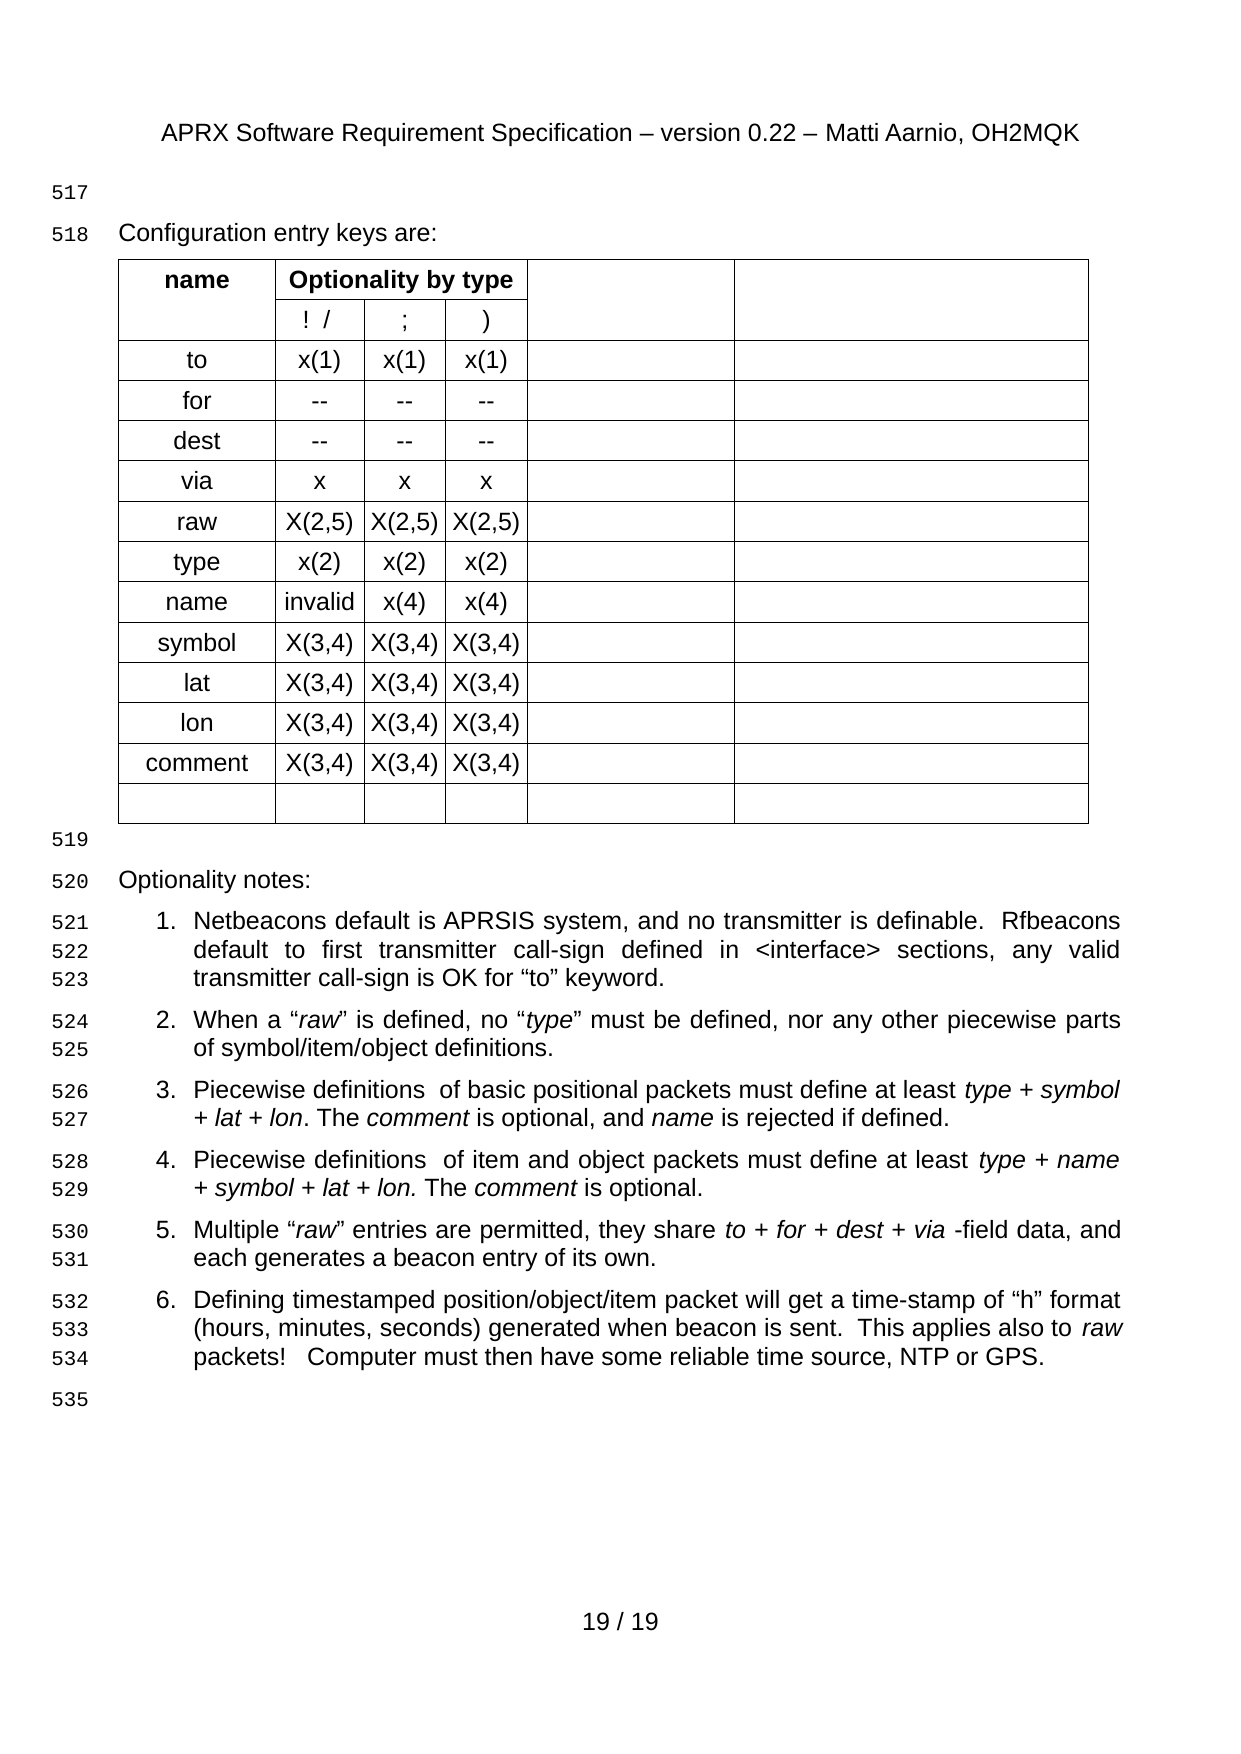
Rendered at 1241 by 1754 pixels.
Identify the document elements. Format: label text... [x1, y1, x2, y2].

table_cell for [119, 381, 275, 420]
table_cell -- [276, 381, 364, 420]
table_cell X(3,4) [276, 744, 364, 783]
table_cell [735, 381, 1088, 420]
list When a “raw” is defined, no “type” must be defined, nor any other piecewise parts of symbol/item/object definitions. [156, 1004, 1122, 1062]
table_cell [446, 784, 527, 823]
text Configuration entry keys are: [118, 218, 1122, 246]
table_cell X(3,4) [446, 663, 527, 702]
table_cell ) [446, 300, 527, 339]
table_cell -- [446, 421, 527, 460]
table_header Optionality by type [276, 260, 527, 299]
table_cell X(2,5) [365, 502, 445, 541]
table_cell [276, 784, 364, 823]
table_cell [528, 542, 734, 581]
table_cell [528, 663, 734, 702]
table_cell -- [276, 421, 364, 460]
table_cell [735, 502, 1088, 541]
table_cell [735, 461, 1088, 501]
table_cell x(2) [276, 542, 364, 581]
table_cell to [119, 341, 275, 380]
table_cell lat [119, 663, 275, 702]
table_cell invalid [276, 582, 364, 622]
table_cell X(2,5) [446, 502, 527, 541]
table_cell x(4) [365, 582, 445, 622]
table_cell [735, 784, 1088, 823]
table_cell name [119, 582, 275, 622]
table_cell X(3,4) [276, 703, 364, 743]
table_cell symbol [119, 623, 275, 662]
table_cell x(1) [446, 341, 527, 380]
table_cell [528, 461, 734, 501]
table_header [528, 260, 734, 339]
table_cell [528, 744, 734, 783]
table_cell [735, 623, 1088, 662]
table_cell [735, 744, 1088, 783]
table_cell x [276, 461, 364, 501]
table_cell [735, 703, 1088, 743]
list Piecewise definitions of item and object packets must define at least type + name + symbol + lat + lon. The comment is optional. [156, 1144, 1122, 1202]
table_cell type [119, 542, 275, 581]
table_cell [528, 703, 734, 743]
table_cell x(4) [446, 582, 527, 622]
table_cell [528, 502, 734, 541]
table_cell X(2,5) [276, 502, 364, 541]
table_cell X(3,4) [365, 623, 445, 662]
table_cell x(1) [276, 341, 364, 380]
table_cell [119, 784, 275, 823]
table_cell [735, 582, 1088, 622]
table_cell [735, 341, 1088, 380]
table_cell X(3,4) [446, 744, 527, 783]
table_cell x(2) [446, 542, 527, 581]
table_cell [735, 663, 1088, 702]
table_cell [528, 421, 734, 460]
table_cell ! / [276, 300, 364, 339]
table_cell x [365, 461, 445, 501]
list Netbeacons default is APRSIS system, and no transmitter is definable. Rfbeacons default to first transmitter call-sign defined in <interface> sections, any valid transmitter call-sign is OK for “to” keyword. [156, 906, 1122, 992]
table_cell comment [119, 744, 275, 783]
table_cell X(3,4) [365, 703, 445, 743]
text Optionality notes: [118, 864, 1122, 893]
table_cell -- [365, 421, 445, 460]
table_cell [365, 784, 445, 823]
table_cell [528, 582, 734, 622]
table_cell x(1) [365, 341, 445, 380]
table_cell [528, 381, 734, 420]
table_header name [119, 260, 275, 339]
table_cell x [446, 461, 527, 501]
table_cell via [119, 461, 275, 501]
table_cell dest [119, 421, 275, 460]
table_cell X(3,4) [365, 663, 445, 702]
table_cell ; [365, 300, 445, 339]
list Multiple “raw” entries are permitted, they share to + for + dest + via -field data, and each generates a beacon entry of its own. [156, 1214, 1122, 1272]
table_cell [735, 421, 1088, 460]
table_cell X(3,4) [446, 623, 527, 662]
table_cell -- [446, 381, 527, 420]
table_cell [528, 784, 734, 823]
table_cell x(2) [365, 542, 445, 581]
list Piecewise definitions of basic positional packets must define at least type + symbol + lat + lon. The comment is optional, and name is rejected if defined. [156, 1074, 1122, 1132]
table_cell raw [119, 502, 275, 541]
table_cell X(3,4) [276, 663, 364, 702]
table_cell [528, 623, 734, 662]
list Defining timestamped position/object/item packet will get a time-stamp of “h” format (hours, minutes, seconds) generated when beacon is sent. This applies also to raw packets! Computer must then have some reliable time source, NTP or GPS. [156, 1284, 1122, 1371]
table_cell X(3,4) [446, 703, 527, 743]
table_cell X(3,4) [365, 744, 445, 783]
table_cell -- [365, 381, 445, 420]
table_cell X(3,4) [276, 623, 364, 662]
table_header [735, 260, 1088, 339]
table_cell [528, 341, 734, 380]
table_cell lon [119, 703, 275, 743]
table_cell [735, 542, 1088, 581]
